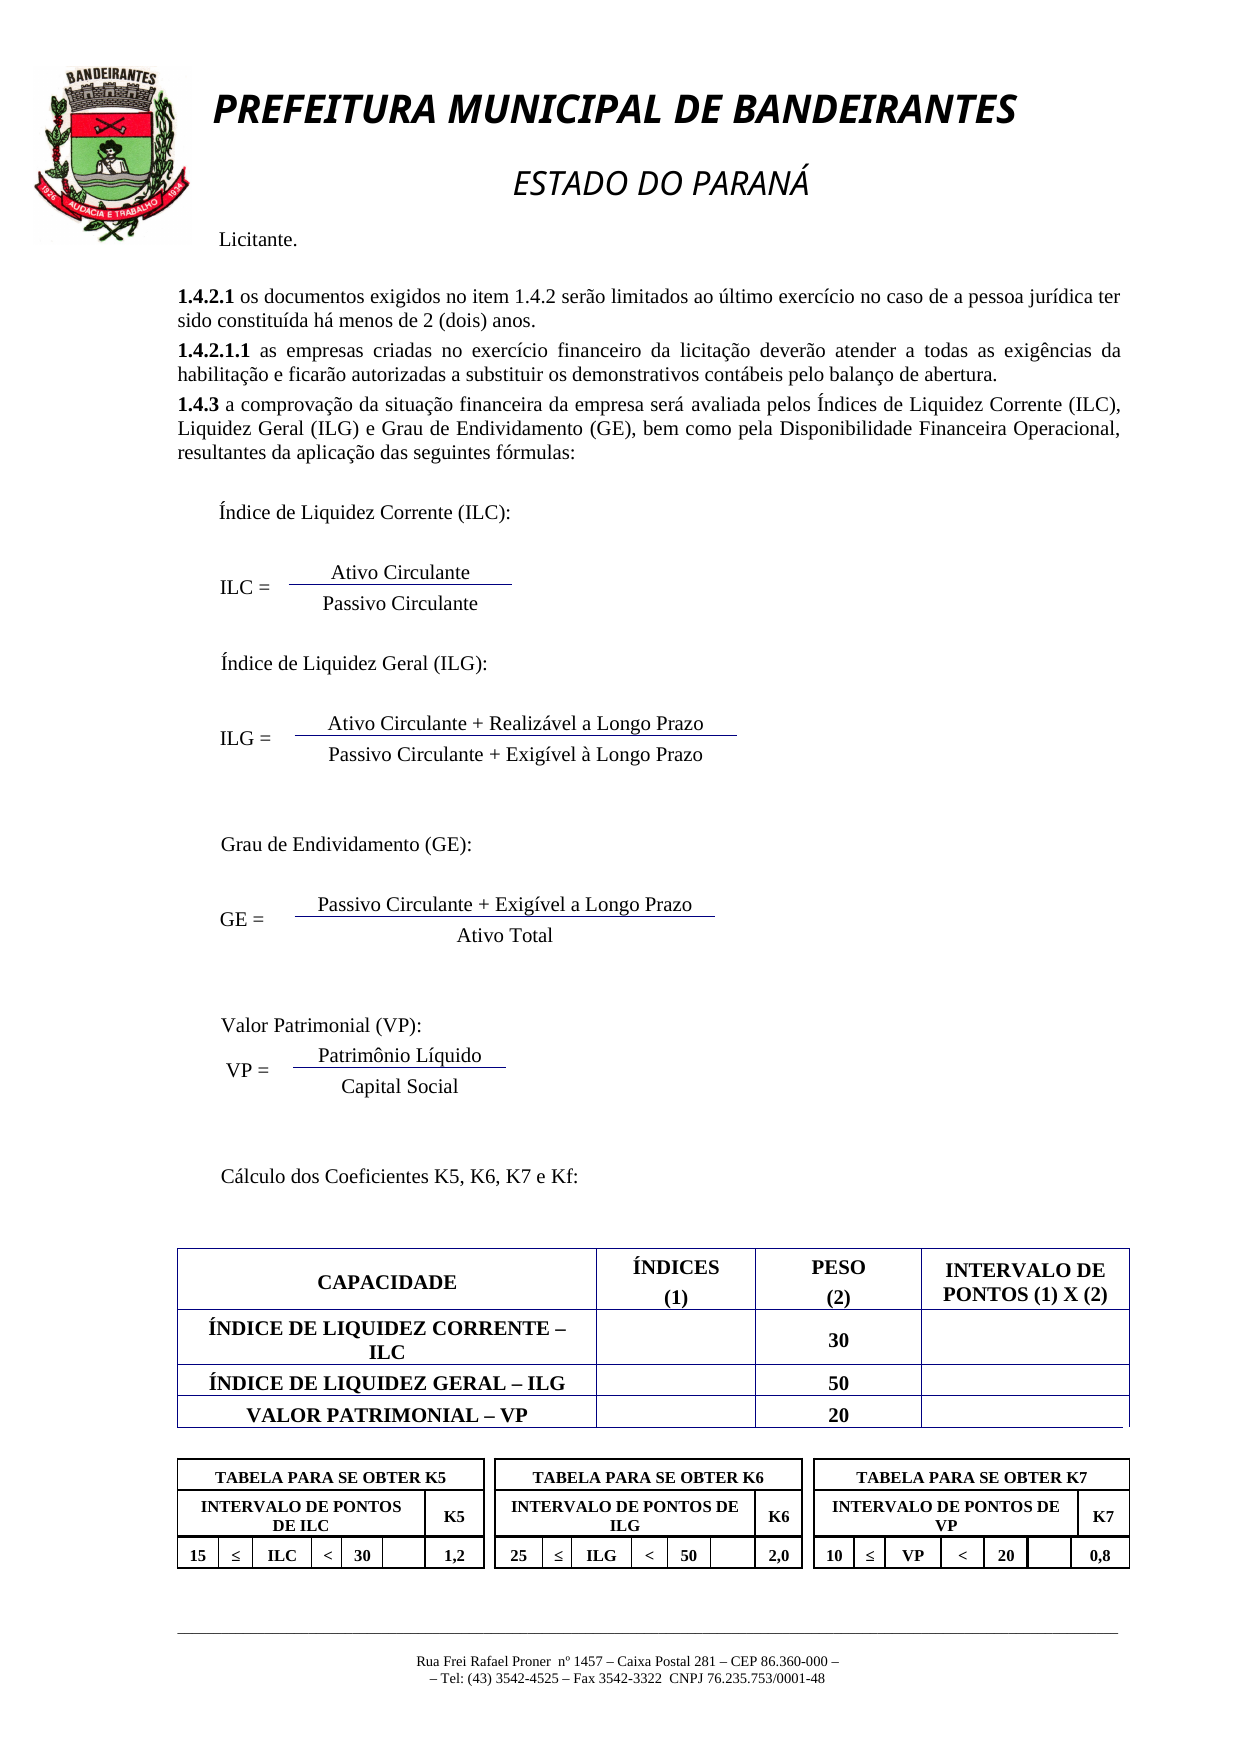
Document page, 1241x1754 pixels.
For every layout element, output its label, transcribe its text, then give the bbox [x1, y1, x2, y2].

table_cell ÍNDICES (1) [597, 1249, 755, 1309]
table_cell  [711, 1538, 754, 1567]
table_cell [597, 1310, 755, 1364]
table_cell 20 [985, 1538, 1026, 1567]
table_cell [200, 766, 737, 796]
table_cell < [942, 1538, 983, 1567]
table_cell ≤ [855, 1538, 884, 1567]
table_cell [922, 1396, 1129, 1427]
text Grau de Endividamento (GE): [221, 832, 1122, 856]
text Índice de Liquidez Geral (ILG): [221, 651, 1122, 675]
table_cell PESO (2) [756, 1249, 921, 1309]
table_cell [922, 1365, 1129, 1395]
table_cell [803, 1535, 813, 1567]
table_cell 30 [756, 1310, 921, 1364]
table_cell TABELA PARA SE OBTER K7 [815, 1460, 1129, 1489]
table_header Ativo Circulante [289, 554, 512, 584]
table_cell < [312, 1538, 341, 1567]
table_header VP = [206, 1037, 293, 1098]
table_cell 0,8 [1072, 1538, 1129, 1567]
table_cell TABELA PARA SE OBTER K6 [496, 1460, 801, 1489]
text 1.4.2.1 os documentos exigidos no item 1.4.2 serão limitados ao último exercício no caso de a pessoa jurídica ter sido constituída há menos de 2 (dois) anos. [177, 283, 1122, 332]
table_header [1123, 1218, 1129, 1248]
table_cell [200, 947, 715, 977]
table_cell  [383, 1538, 424, 1567]
table_cell VALOR PATRIMONIAL – VP [178, 1396, 596, 1427]
table_cell [206, 1098, 506, 1128]
table_cell 30 [342, 1538, 382, 1567]
table_cell [1123, 1427, 1129, 1458]
table_cell 15 [178, 1538, 218, 1567]
table_cell [485, 1489, 494, 1535]
table_cell ÍNDICE DE LIQUIDEZ GERAL – ILG [178, 1365, 596, 1395]
table_cell 25 [496, 1538, 542, 1567]
table_header Passivo Circulante + Exigível a Longo Prazo [295, 886, 715, 916]
table_cell 1,2 [426, 1538, 483, 1567]
table_cell CAPACIDADE [178, 1249, 596, 1309]
list Licitante. [218, 227, 1122, 251]
table_header ILC = [200, 554, 288, 615]
table_cell [922, 1310, 1129, 1364]
table_cell [177, 1428, 1123, 1458]
table_cell  [1029, 1538, 1070, 1567]
table_cell Capital Social [293, 1068, 506, 1098]
table_cell 10 [815, 1538, 853, 1567]
text Índice de Liquidez Corrente (ILC): [218, 500, 1122, 524]
table_cell Ativo Total [295, 917, 715, 947]
table_cell INTERVALO DE PONTOS (1) X (2) [922, 1249, 1129, 1309]
table_cell 20 [756, 1396, 921, 1427]
table_cell ≤ [543, 1538, 571, 1567]
table_header GE = [200, 886, 294, 947]
table_cell INTERVALO DE PONTOS DE ILG [496, 1491, 754, 1535]
table_cell < [632, 1538, 667, 1567]
table_cell [803, 1489, 813, 1535]
table_cell K5 [426, 1491, 483, 1535]
table_header ILG = [200, 705, 294, 766]
text Cálculo dos Coeficientes K5, K6, K7 e Kf: [221, 1164, 1122, 1188]
table_cell ILG [572, 1538, 631, 1567]
table_cell [485, 1535, 494, 1567]
table_cell [200, 615, 512, 645]
table_cell K7 [1079, 1491, 1129, 1535]
table_cell [597, 1396, 755, 1427]
picture [32, 66, 192, 245]
table_cell [485, 1458, 494, 1489]
table_cell ILC [253, 1538, 311, 1567]
table_header Patrimônio Líquido [293, 1037, 506, 1067]
table_cell ≤ [219, 1538, 252, 1567]
text 1.4.2.1.1 as empresas criadas no exercício financeiro da licitação deverão atender a todas as exigências da habilitação e ficarão autorizadas a substituir os demonstrativos contábeis pelo balanço de abertura. [177, 338, 1122, 386]
table_cell VP [886, 1538, 940, 1567]
table_cell [597, 1365, 755, 1395]
table_cell 50 [668, 1538, 710, 1567]
text 1.4.3 a comprovação da situação financeira da empresa será avaliada pelos Índices de Liquidez Corrente (ILC), Liquidez Geral (ILG) e Grau de Endividamento (GE), bem como pela Disponibilidade Financeira Operacional, resultantes da aplicação das seguintes fórmulas: [177, 392, 1122, 464]
table_cell ÍNDICE DE LIQUIDEZ CORRENTE – ILC [178, 1310, 596, 1364]
table_cell K6 [756, 1491, 801, 1535]
text Valor Patrimonial (VP): [221, 1013, 1122, 1037]
table_cell Passivo Circulante [289, 585, 512, 615]
table_cell TABELA PARA SE OBTER K5 [178, 1460, 483, 1489]
table_cell 2,0 [756, 1538, 801, 1567]
table_cell 50 [756, 1365, 921, 1395]
table_cell [803, 1458, 813, 1489]
table_header [177, 1218, 1123, 1248]
table_cell INTERVALO DE PONTOS DE VP [815, 1491, 1077, 1535]
table_cell INTERVALO DE PONTOS DE ILC [178, 1491, 424, 1535]
table_header Ativo Circulante + Realizável a Longo Prazo [295, 705, 737, 735]
table_cell Passivo Circulante + Exigível à Longo Prazo [295, 736, 737, 766]
